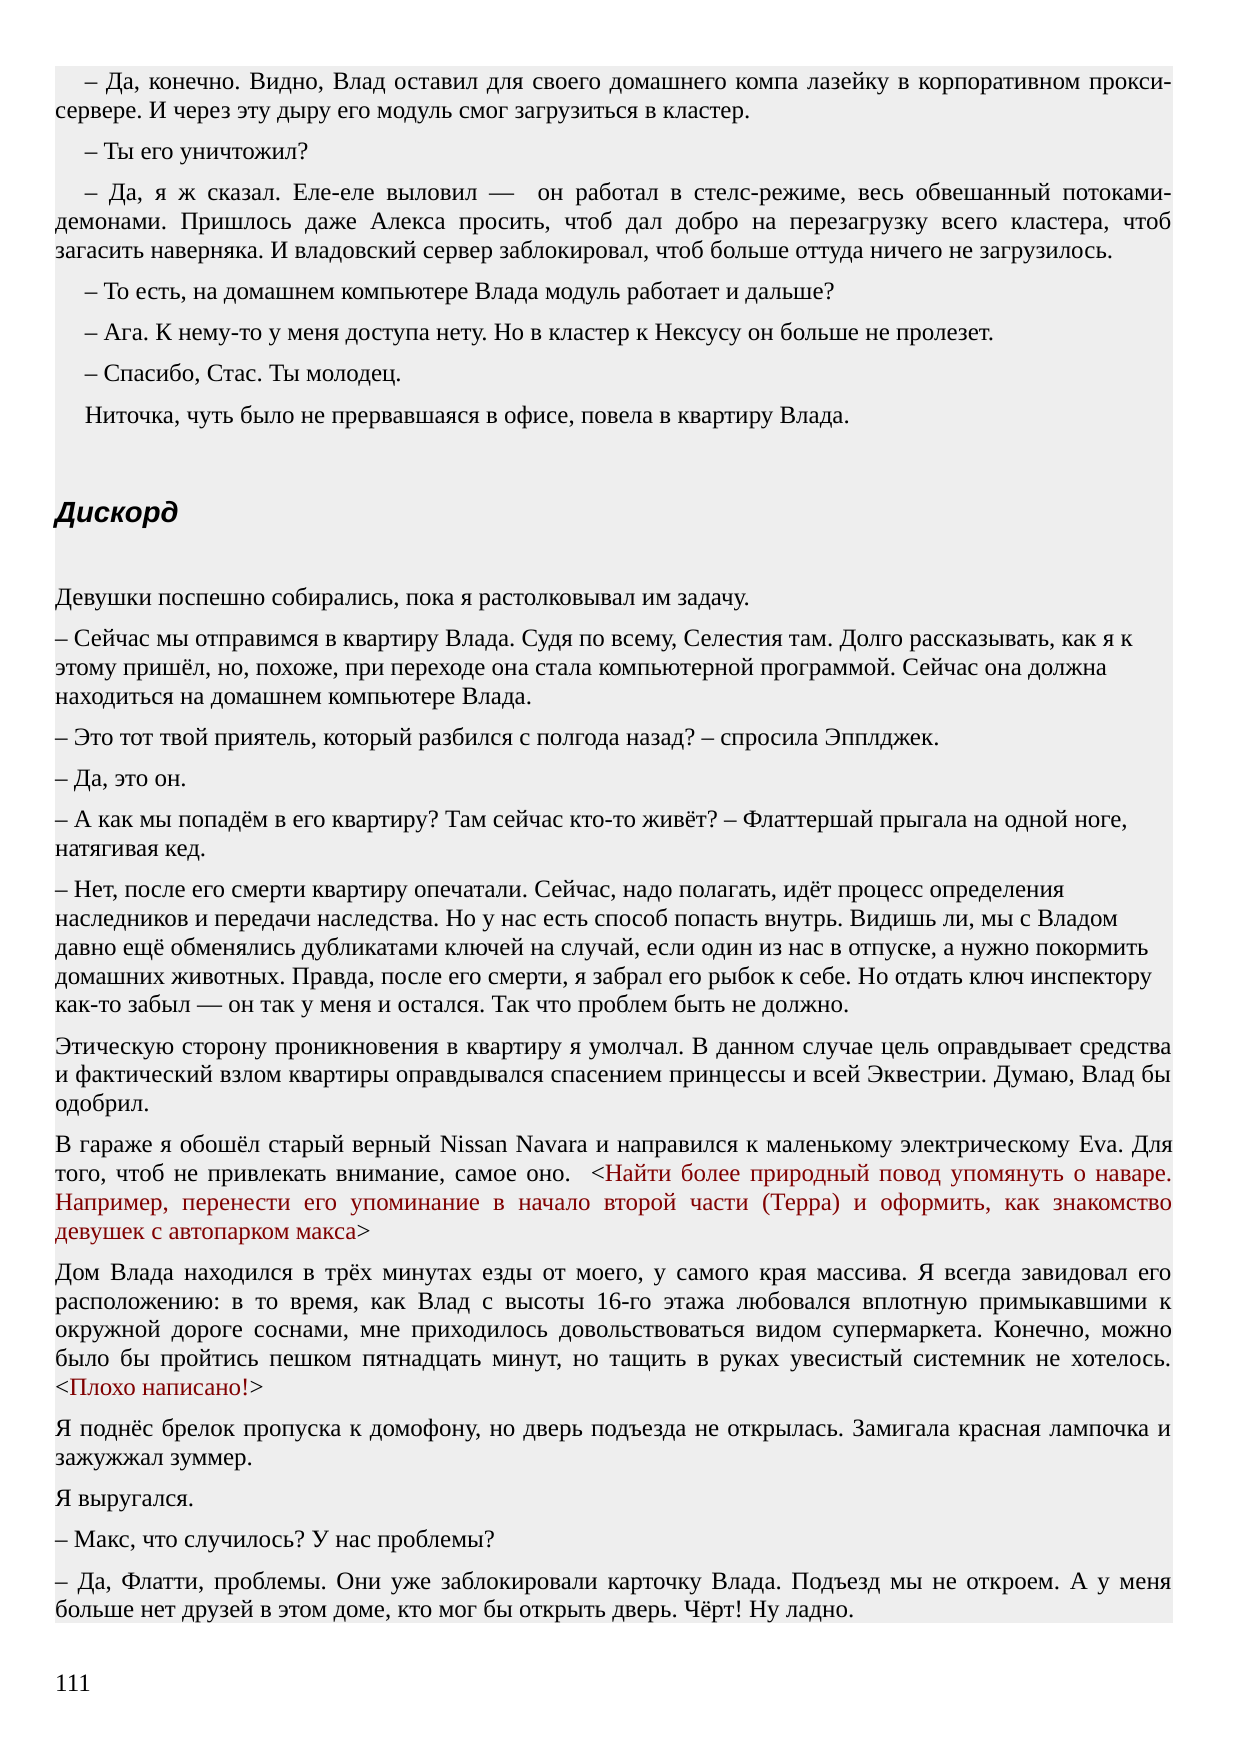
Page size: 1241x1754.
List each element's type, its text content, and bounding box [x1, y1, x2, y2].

text – Сейчас мы отправимся в квартиру Влада. Судя по всему, Селестия там. Долго рассказывать, как я к этому пришёл, но, похоже, при переходе она стала компьютерной программой. Сейчас она должна находиться на домашнем компьютере Влада. [55, 623, 1173, 709]
text – То есть, на домашнем компьютере Влада модуль работает и дальше? [55, 276, 1173, 305]
text – Спасибо, Стас. Ты молодец. [55, 358, 1173, 387]
text – Это тот твой приятель, который разбился с полгода назад? – спросила Эпплджек. [55, 722, 1173, 751]
text – Ага. К нему-то у меня доступа нету. Но в кластер к Нексусу он больше не пролезет. [55, 317, 1173, 346]
text – А как мы попадём в его квартиру? Там сейчас кто-то живёт? – Флаттершай прыгала на одной ноге, натягивая кед. [55, 804, 1173, 862]
text – Да, Флатти, проблемы. Они уже заблокировали карточку Влада. Подъезд мы не откроем. А у меня больше нет друзей в этом доме, кто мог бы открыть дверь. Чёрт! Ну ладно. [55, 1566, 1173, 1623]
text – Да, я ж сказал. Еле-еле выловил — он работал в стелс-режиме, весь обвешанный потоками-демонами. Пришлось даже Алекса просить, чтоб дал добро на перезагрузку всего кластера, чтоб загасить наверняка. И владовский сервер заблокировал, чтоб больше оттуда ничего не загрузилось. [55, 177, 1173, 263]
text – Нет, после его смерти квартиру опечатали. Сейчас, надо полагать, идёт процесс определения наследников и передачи наследства. Но у нас есть способ попасть внутрь. Видишь ли, мы с Владом давно ещё обменялись дубликатами ключей на случай, если один из нас в отпуске, а нужно покормить домашних животных. Правда, после его смерти, я забрал его рыбок к себе. Но отдать ключ инспектору как-то забыл — он так у меня и остался. Так что проблем быть не должно. [55, 874, 1173, 1018]
text – Макс, что случилось? У нас проблемы? [55, 1524, 1173, 1553]
text – Да, это он. [55, 763, 1173, 792]
text Этическую сторону проникновения в квартиру я умолчал. В данном случае цель оправдывает средства и фактический взлом квартиры оправдывался спасением принцессы и всей Эквестрии. Думаю, Влад бы одобрил. [55, 1031, 1173, 1117]
text Я поднёс брелок пропуска к домофону, но дверь подъезда не открылась. Замигала красная лампочка и зажужжал зуммер. [55, 1413, 1173, 1471]
text Девушки поспешно собирались, пока я растолковывал им задачу. [55, 582, 1173, 611]
subtitle Дискорд [55, 495, 1173, 528]
text В гараже я обошёл старый верный Nissan Navara и направился к маленькому электрическому Eva. Для того, чтоб не привлекать внимание, самое оно. <Найти более природный повод упомянуть о наваре. Например, перенести его упоминание в начало второй части (Терра) и оформить, как знакомство девушек с автопарком макса> [55, 1129, 1173, 1244]
text Дом Влада находился в трёх минутах езды от моего, у самого края массива. Я всегда завидовал его расположению: в то время, как Влад с высоты 16-го этажа любовался вплотную примыкавшими к окружной дороге соснами, мне приходилось довольствоваться видом супермаркета. Конечно, можно было бы пройтись пешком пятнадцать минут, но тащить в руках увесистый системник не хотелось. <Плохо написано!> [55, 1257, 1173, 1401]
text – Ты его уничтожил? [55, 136, 1173, 165]
text – Да, конечно. Видно, Влад оставил для своего домашнего компа лазейку в корпоративном прокси-сервере. И через эту дыру его модуль смог загрузиться в кластер. [55, 66, 1173, 123]
text Ниточка, чуть было не прервавшаяся в офисе, повела в квартиру Влада. [55, 400, 1173, 428]
text Я выругался. [55, 1483, 1173, 1512]
